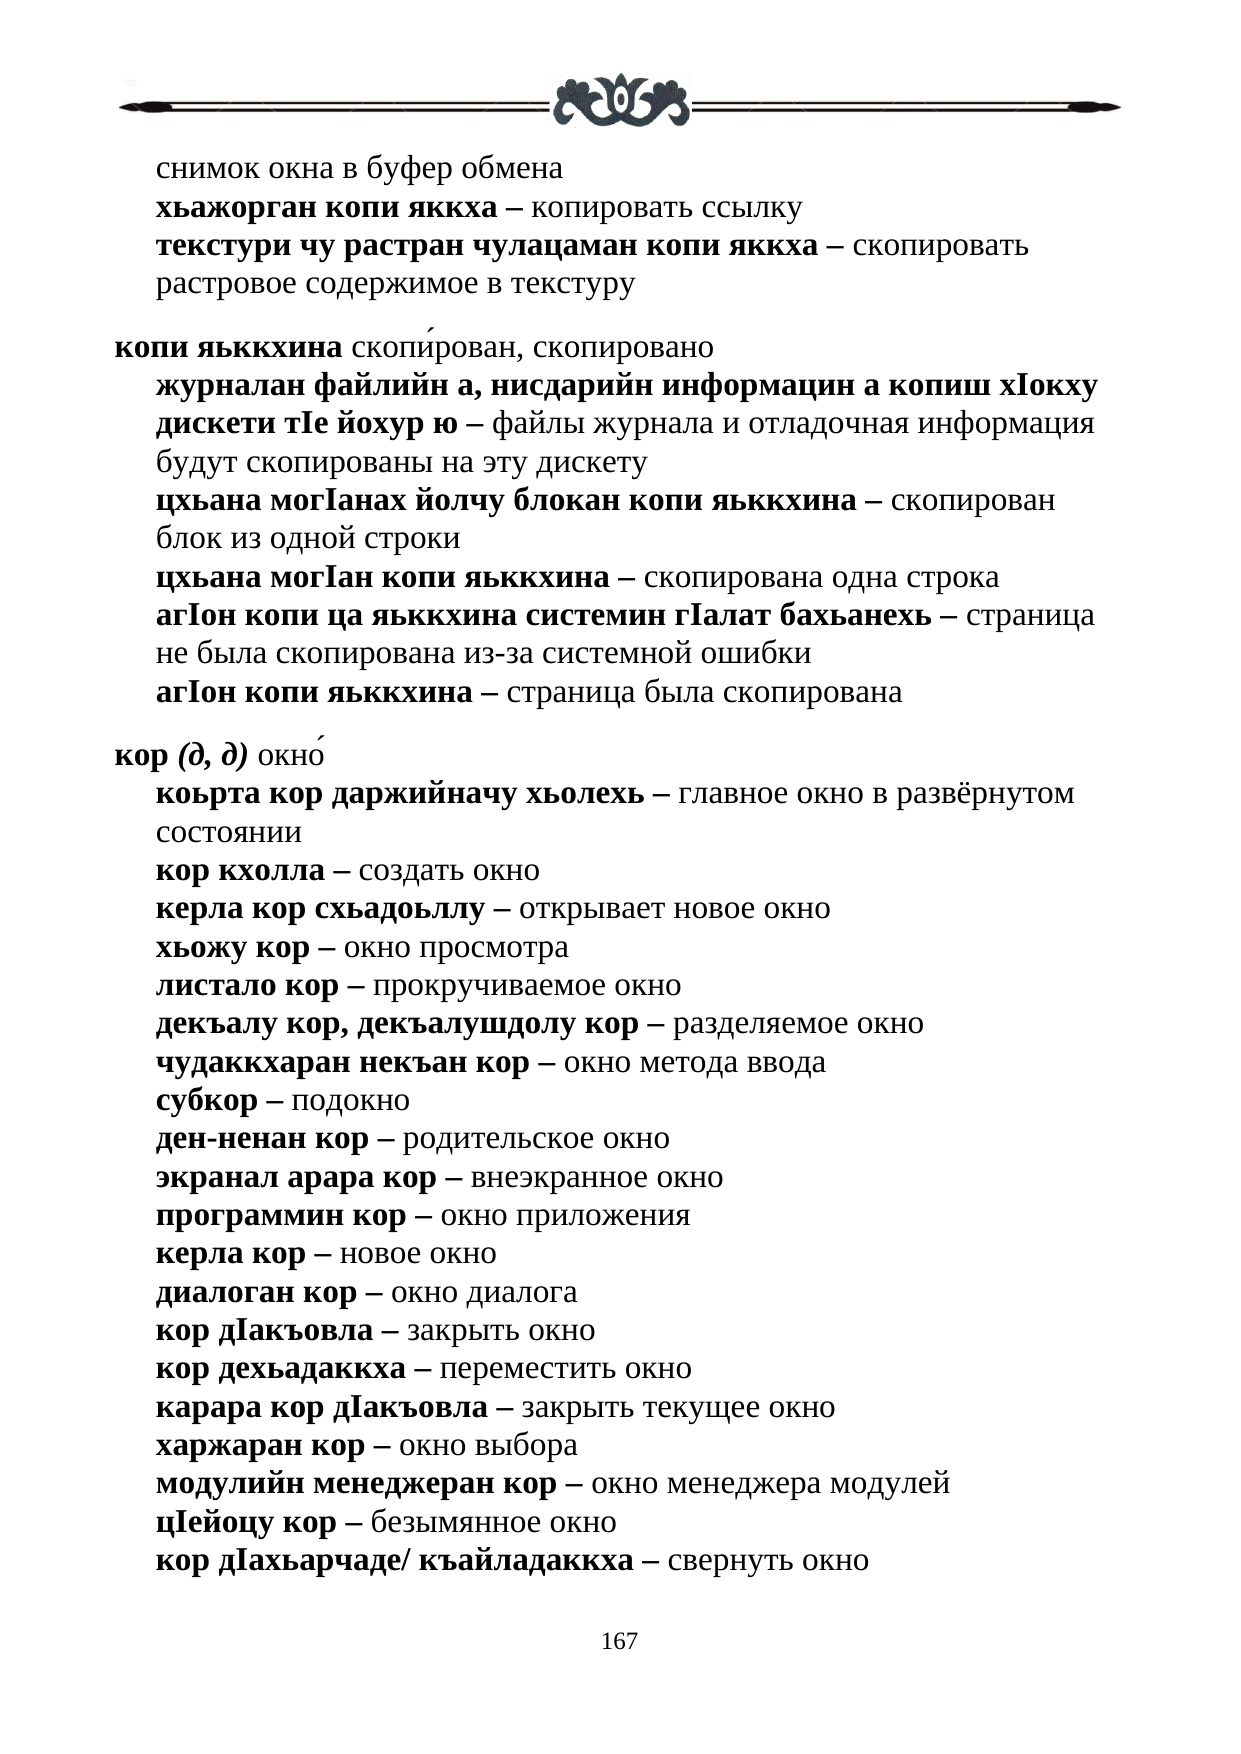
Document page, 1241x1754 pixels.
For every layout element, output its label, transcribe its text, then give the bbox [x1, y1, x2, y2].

text копи яьккхина скопи́рован, скопировано журналан файлийн а, нисдарийн информацин а копиш хIокху дискети тIе йохур ю – файлы журнала и отладочная информация будут скопированы на эту дискету цхьана могIанах йолчу блокан копи яьккхина – скопирован блок из одной строки цхьана могIан копи яьккхина – скопирована одна строка агIон копи ца яьккхина системин гIалат бахьанехь – страница не была скопирована из-за системной ошибки агIон копи яьккхина – страница была скопирована [114, 326, 1122, 709]
text кор (д, д) окно́ коьрта кор даржийначу хьолехь – главное окно в развёрнутом состоянии кор кхолла – создать окно керла кор схьадоьллу – открывает новое окно хьожу кор – окно просмотра листало кор – прокручиваемое окно декъалу кор, декъалушдолу кор – разделяемое окно чудаккхаран некъан кор – окно метода ввода субкор – подокно ден-ненан кор – родительское окно экранал арара кор – внеэкранное окно программин кор – окно приложения керла кор – новое окно диалоган кор – окно диалога кор дIакъовла – закрыть окно кор дехьадаккха – переместить окно карара кор дIакъовла – закрыть текущее окно харжаран кор – окно выбора модулийн менеджеран кор – окно менеджера модулей цIейоцу кор – безымянное окно кор дIахьарчаде/ къайладаккха – свернуть окно [114, 734, 1122, 1578]
text снимок окна в буфер обмена хьажорган копи яккха – копировать ссылку текстури чу растран чулацаман копи яккха – скопировать растровое содержимое в текстуру [114, 148, 1122, 301]
